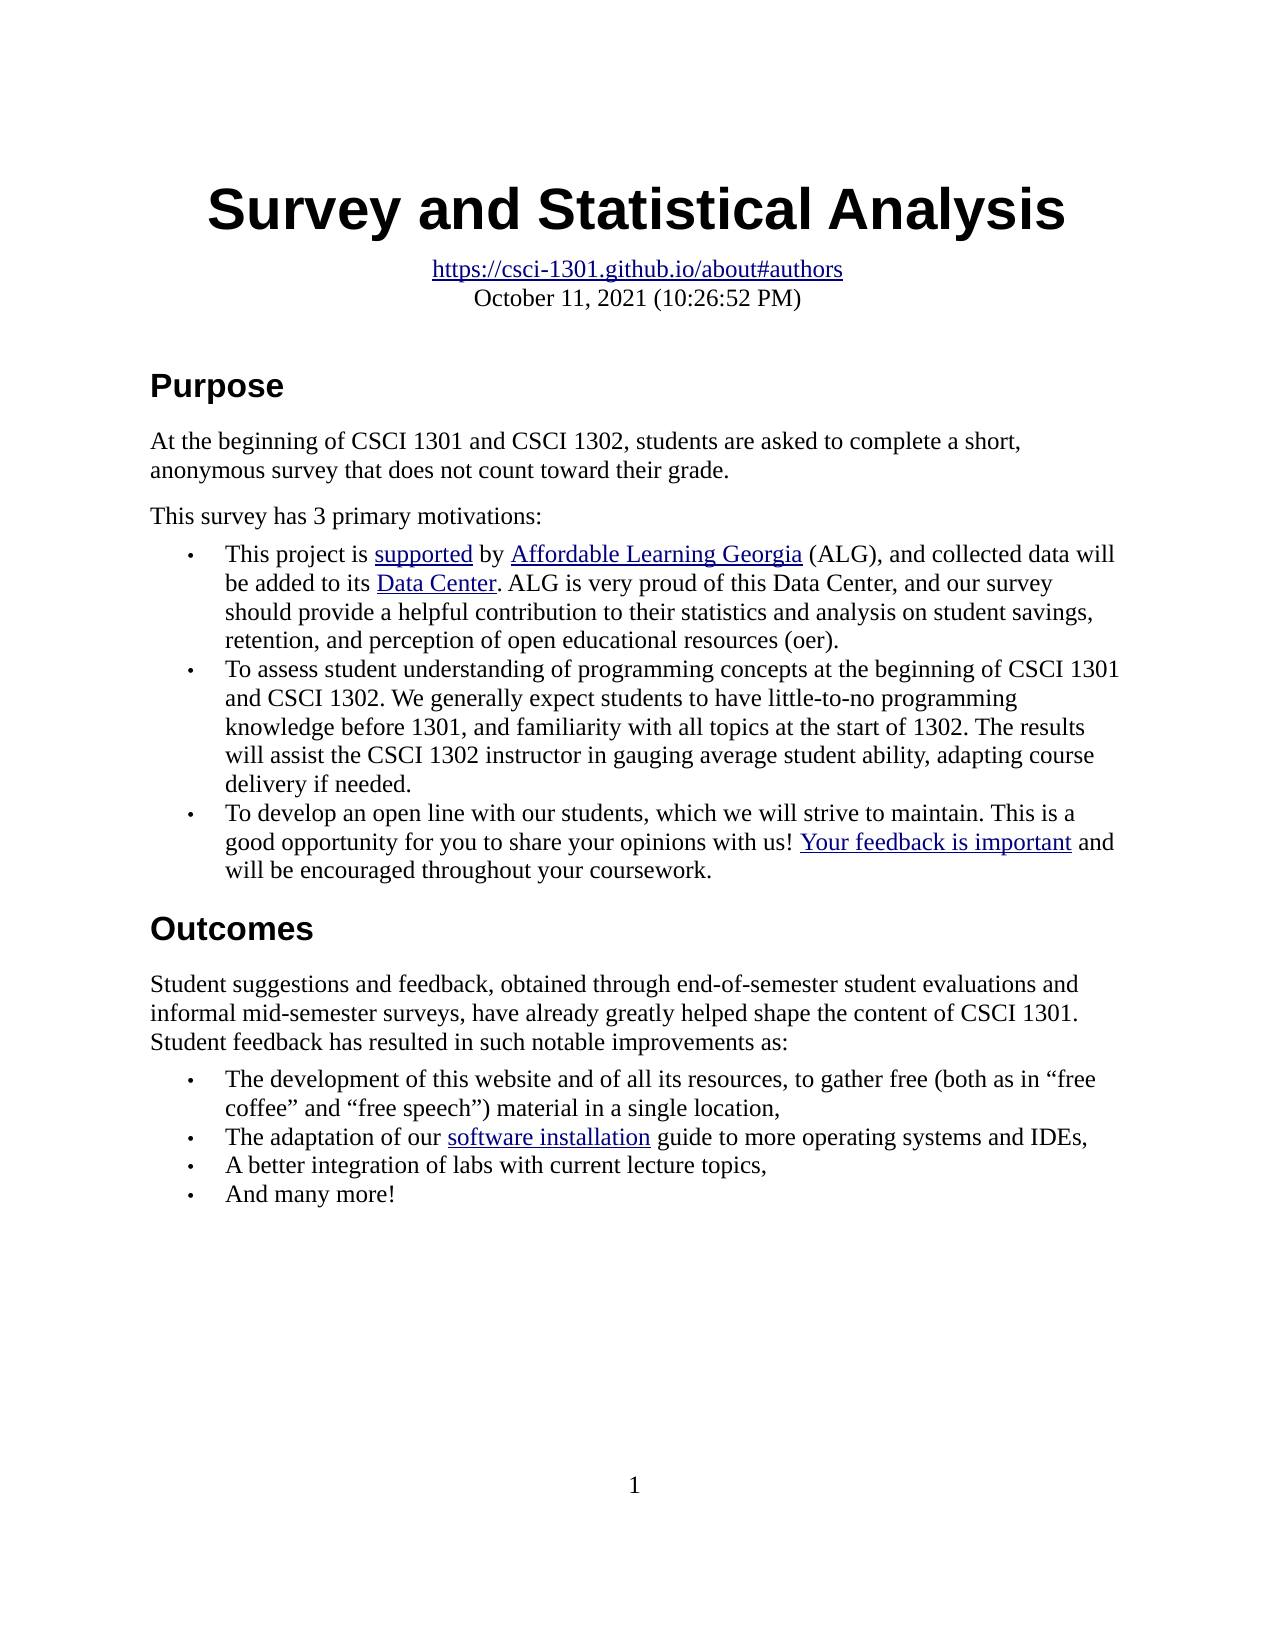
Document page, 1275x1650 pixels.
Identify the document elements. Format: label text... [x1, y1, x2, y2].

text October 11, 2021 (10:26:52 PM) [150, 283, 1125, 312]
text Student suggestions and feedback, obtained through end-of-semester student evaluations and informal mid-semester surveys, have already greatly helped shape the content of CSCI 1301. Student feedback has resulted in such notable improvements as: [150, 969, 1125, 1055]
text This survey has 3 primary motivations: [150, 501, 1125, 530]
list To assess student understanding of programming concepts at the beginning of CSCI 1301 and CSCI 1302. We generally expect students to have little-to-no programming knowledge before 1301, and familiarity with all topics at the start of 1302. The results will assist the CSCI 1302 instructor in gauging average student ability, adapting course delivery if needed. [187, 654, 1125, 798]
list The development of this website and of all its resources, to gather free (both as in “free coffee” and “free speech”) material in a single location, [187, 1064, 1125, 1122]
list And many more! [187, 1179, 1125, 1208]
subtitle Purpose [150, 366, 1125, 404]
list To develop an open line with our students, which we will strive to maintain. This is a good opportunity for you to share your opinions with us! Your feedback is important and will be encouraged throughout your coursework. [187, 798, 1125, 884]
subtitle Outcomes [150, 909, 1125, 948]
title Survey and Statistical Analysis [150, 175, 1125, 242]
list The adaptation of our software installation guide to more operating systems and IDEs, [187, 1122, 1125, 1151]
text At the beginning of CSCI 1301 and CSCI 1302, students are asked to complete a short, anonymous survey that does not count toward their grade. [150, 426, 1125, 483]
text https://csci-1301.github.io/about#authors [150, 254, 1125, 283]
list A better integration of labs with current lecture topics, [187, 1151, 1125, 1179]
list This project is supported by Affordable Learning Georgia (ALG), and collected data will be added to its Data Center. ALG is very proud of this Data Center, and our survey should provide a helpful contribution to their statistics and analysis on student savings, retention, and perception of open educational resources (oer). [187, 539, 1125, 654]
